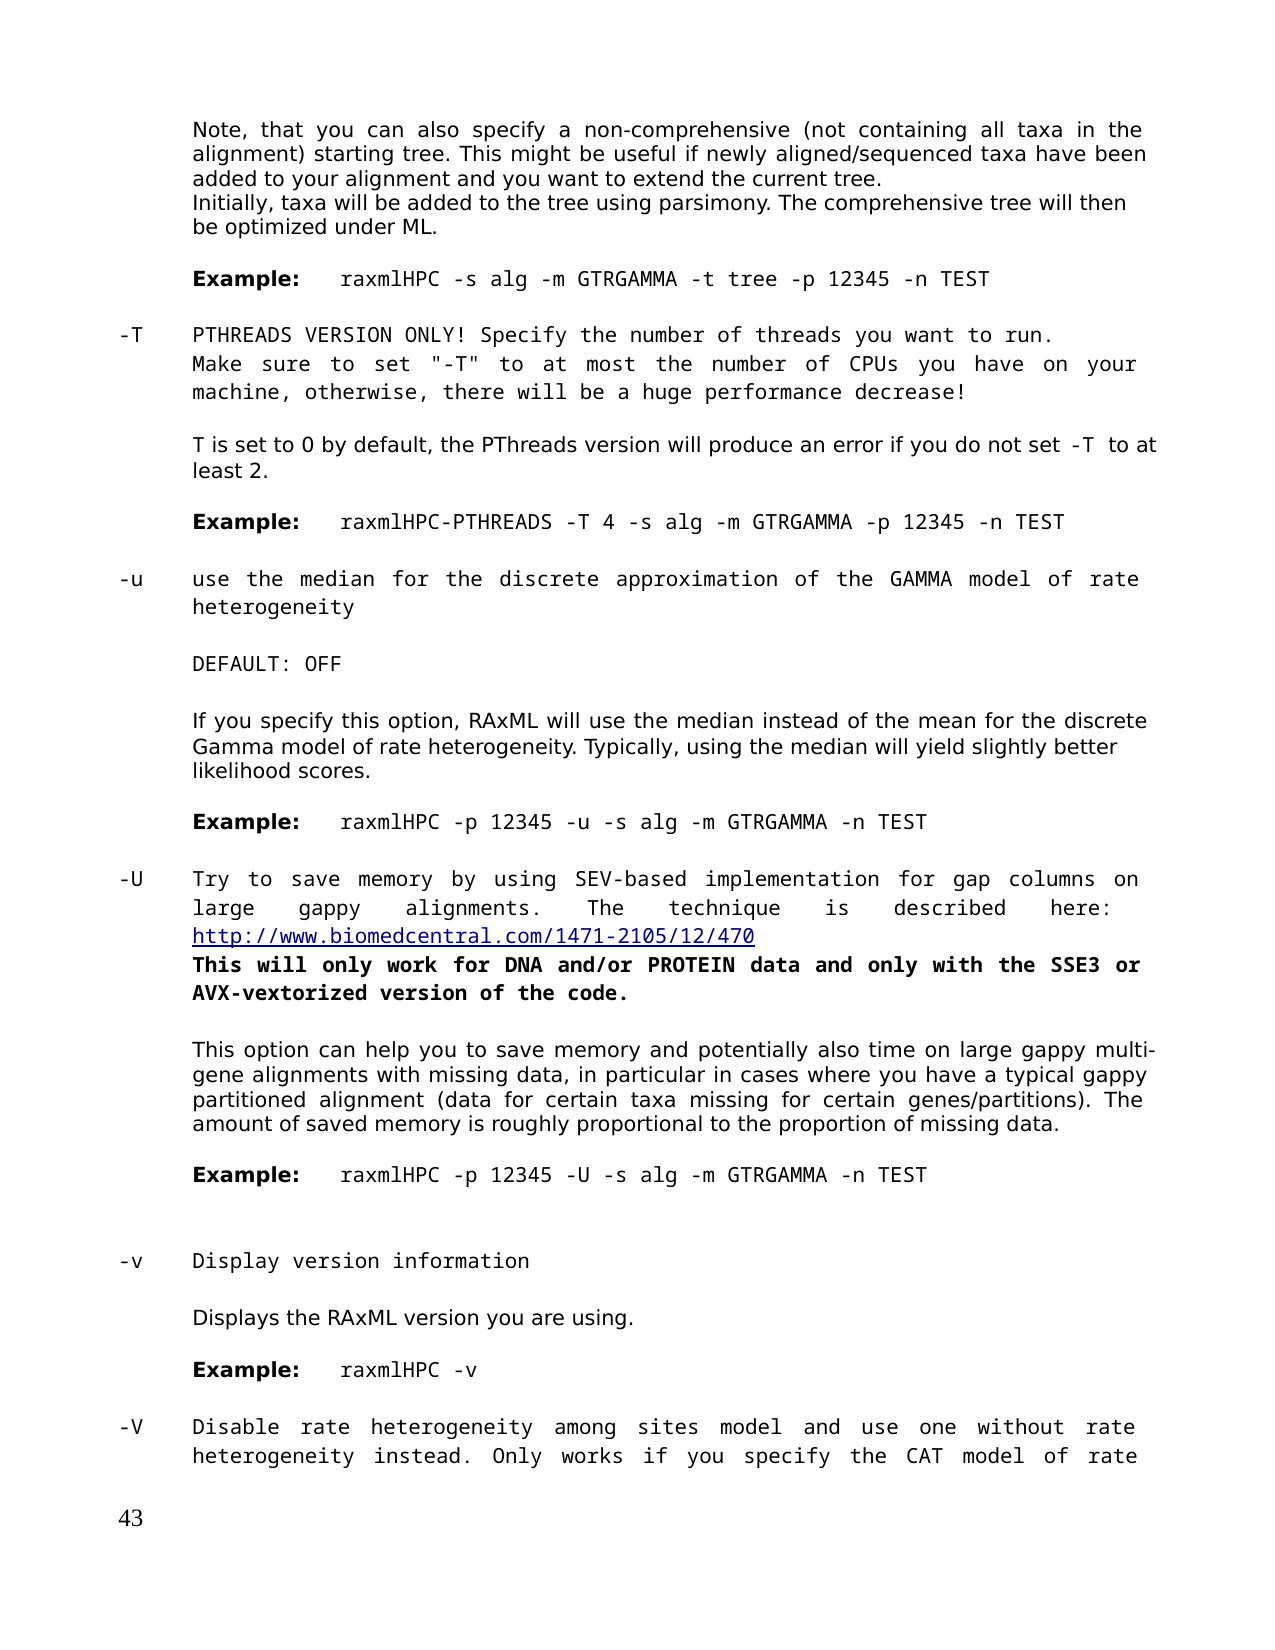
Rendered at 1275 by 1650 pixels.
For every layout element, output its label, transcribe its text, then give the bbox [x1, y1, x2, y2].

text -T PTHREADS VERSION ONLY! Specify the number of threads you want to run. [118, 321, 1157, 349]
text Displays the RAxML version you are using. [118, 1303, 1157, 1331]
text Example: raxmlHPC -p 12345 -U -s alg -m GTRGAMMA -n TEST [118, 1161, 1157, 1189]
text Note, that you can also specify a non-comprehensive (not containing all taxa in the alignment) starting tree. This might be useful if newly aligned/sequenced taxa have been added to your alignment and you want to extend the current tree. [118, 118, 1157, 191]
text This will only work for DNA and/or PROTEIN data and only with the SSE3 or AVX-vextorized version of the code. [118, 950, 1157, 1007]
text -V Disable rate heterogeneity among sites model and use one without rate heterogeneity instead. Only works if you specify the CAT model of rate [118, 1412, 1157, 1469]
text Example: raxmlHPC -v [118, 1355, 1157, 1384]
text Initially, taxa will be added to the tree using parsimony. The comprehensive tree will then be optimized under ML. [118, 191, 1157, 239]
text This option can help you to save memory and potentially also time on large gappy multi- gene alignments with missing data, in particular in cases where you have a typical gappy partitioned alignment (data for certain taxa missing for certain genes/partitions). The amount of saved memory is roughly proportional to the proportion of missing data. [118, 1035, 1157, 1136]
text -u use the median for the discrete approximation of the GAMMA model of rate heterogeneity [118, 564, 1157, 621]
text DEFAULT: OFF [118, 649, 1157, 678]
text Example: raxmlHPC -p 12345 -u -s alg -m GTRGAMMA -n TEST [118, 807, 1157, 836]
text Example: raxmlHPC -s alg -m GTRGAMMA -t tree -p 12345 -n TEST [118, 264, 1157, 292]
text -v Display version information [118, 1246, 1157, 1274]
text Example: raxmlHPC-PTHREADS -T 4 -s alg -m GTRGAMMA -p 12345 -n TEST [118, 507, 1157, 536]
text -U Try to save memory by using SEV-based implementation for gap columns on large gappy alignments. The technique is described here: http://www.biomedcentral.com/1471-2105/12/470 [118, 864, 1157, 950]
text Make sure to set "-T" to at most the number of CPUs you have on your machine, otherwise, there will be a huge performance decrease! [118, 349, 1157, 406]
text likelihood scores. [118, 759, 1157, 783]
text If you specify this option, RAxML will use the median instead of the mean for the discrete Gamma model of rate heterogeneity. Typically, using the median will yield slightly better [118, 706, 1157, 759]
text T is set to 0 by default, the PThreads version will produce an error if you do not set -T to at least 2. [118, 430, 1157, 483]
